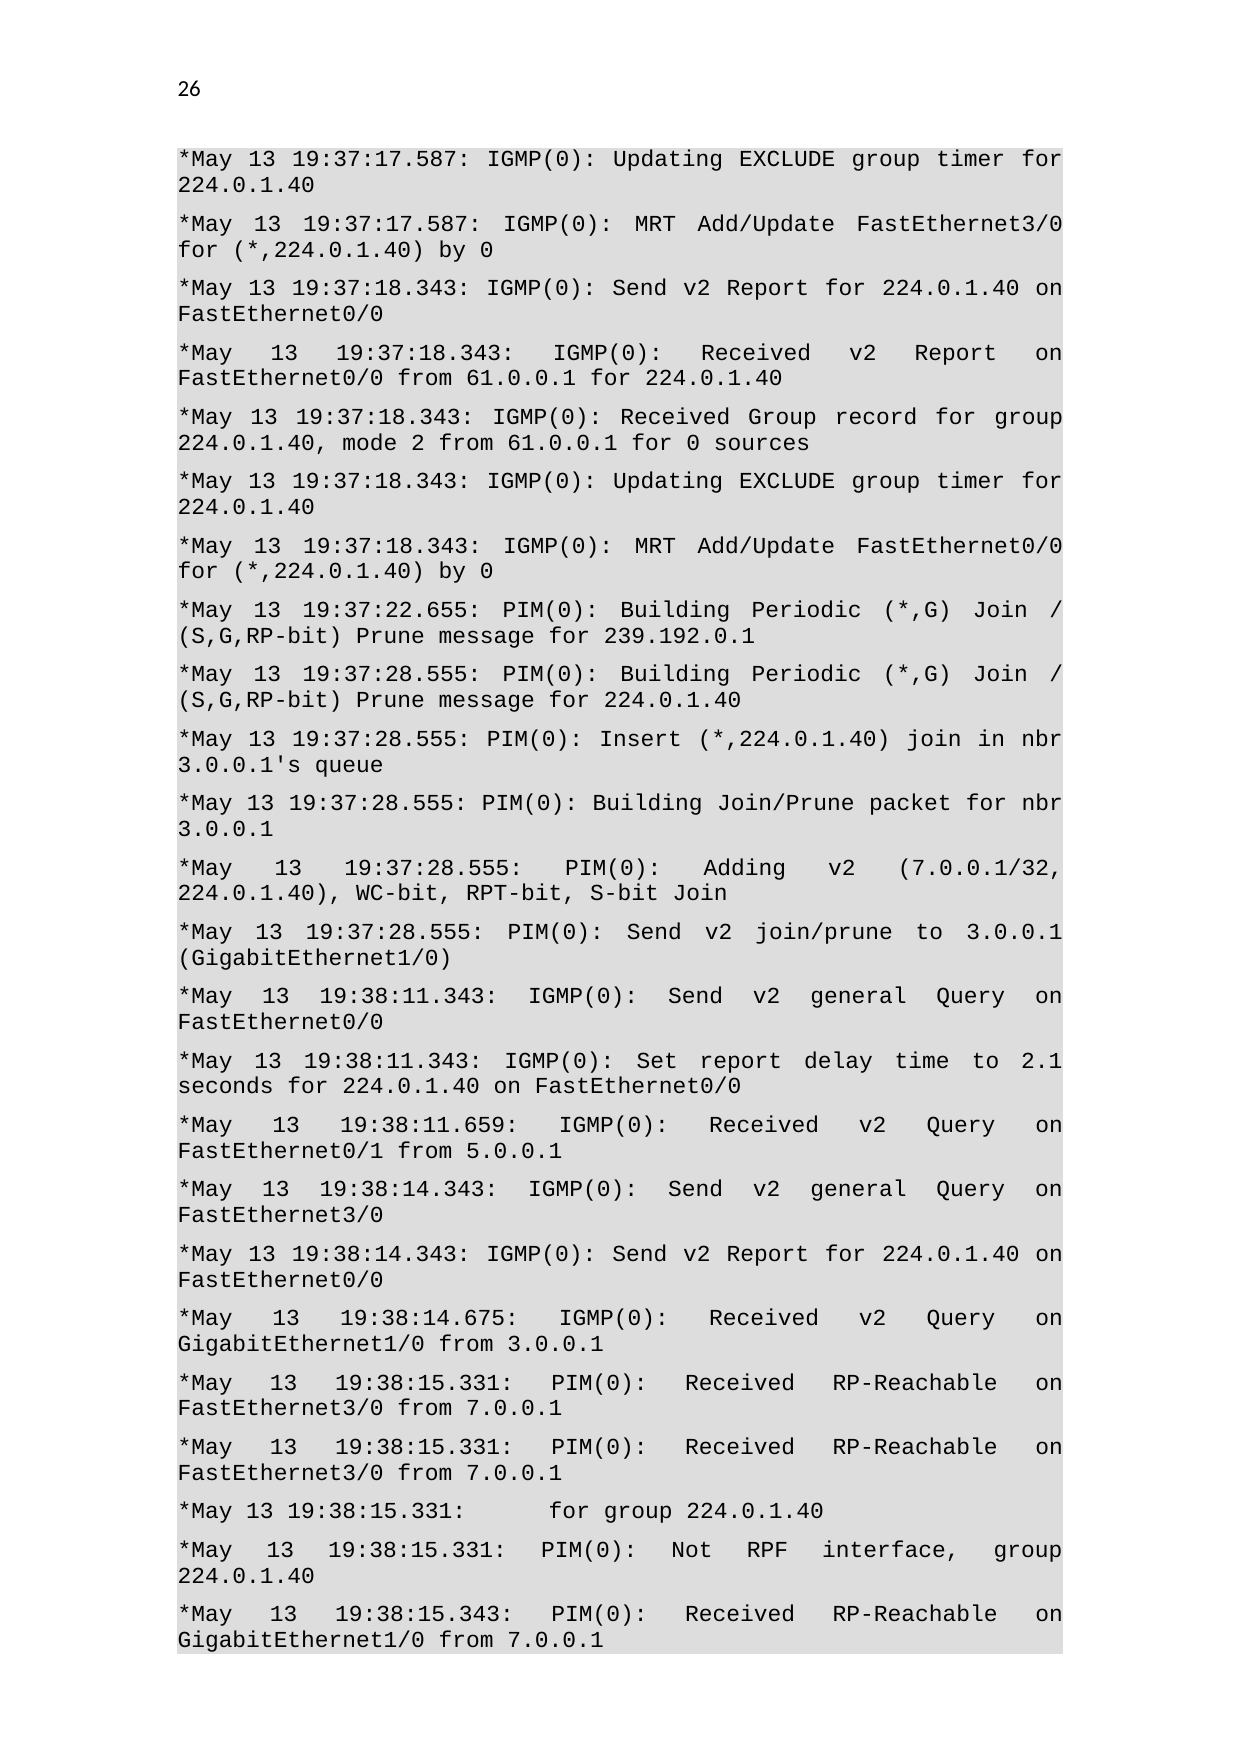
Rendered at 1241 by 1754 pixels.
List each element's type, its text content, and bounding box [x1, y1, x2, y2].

text *May 13 19:38:11.659: IGMP(0): Received v2 Query on FastEthernet0/1 from 5.0.0.1 [177, 1113, 1063, 1165]
text *May 13 19:37:18.343: IGMP(0): Received Group record for group 224.0.1.40, mode 2 from 61.0.0.1 for 0 sources [177, 405, 1063, 457]
text *May 13 19:37:18.343: IGMP(0): MRT Add/Update FastEthernet0/0 for (*,224.0.1.40) by 0 [177, 534, 1063, 586]
text *May 13 19:38:15.331: PIM(0): Received RP-Reachable on FastEthernet3/0 from 7.0.0.1 [177, 1371, 1063, 1423]
text *May 13 19:38:15.331: for group 224.0.1.40 [177, 1499, 1063, 1526]
text *May 13 19:38:14.343: IGMP(0): Send v2 Report for 224.0.1.40 on FastEthernet0/0 [177, 1242, 1063, 1294]
text *May 13 19:38:15.343: PIM(0): Received RP-Reachable on GigabitEthernet1/0 from 7.0.0.1 [177, 1602, 1063, 1654]
text *May 13 19:37:28.555: PIM(0): Building Periodic (*,G) Join / (S,G,RP-bit) Prune message for 224.0.1.40 [177, 663, 1063, 714]
text *May 13 19:37:18.343: IGMP(0): Updating EXCLUDE group timer for 224.0.1.40 [177, 469, 1063, 521]
text *May 13 19:37:28.555: PIM(0): Building Join/Prune packet for nbr 3.0.0.1 [177, 791, 1063, 843]
text *May 13 19:38:15.331: PIM(0): Received RP-Reachable on FastEthernet3/0 from 7.0.0.1 [177, 1435, 1063, 1487]
text *May 13 19:37:18.343: IGMP(0): Received v2 Report on FastEthernet0/0 from 61.0.0.1 for 224.0.1.40 [177, 341, 1063, 393]
text *May 13 19:38:15.331: PIM(0): Not RPF interface, group 224.0.1.40 [177, 1538, 1063, 1590]
text *May 13 19:37:28.555: PIM(0): Send v2 join/prune to 3.0.0.1 (GigabitEthernet1/0) [177, 920, 1063, 972]
text *May 13 19:38:11.343: IGMP(0): Set report delay time to 2.1 seconds for 224.0.1.40 on FastEthernet0/0 [177, 1049, 1063, 1101]
text *May 13 19:37:28.555: PIM(0): Insert (*,224.0.1.40) join in nbr 3.0.0.1's queue [177, 727, 1063, 779]
text *May 13 19:37:17.587: IGMP(0): Updating EXCLUDE group timer for 224.0.1.40 [177, 148, 1063, 199]
text *May 13 19:37:17.587: IGMP(0): MRT Add/Update FastEthernet3/0 for (*,224.0.1.40) by 0 [177, 212, 1063, 264]
text *May 13 19:38:14.343: IGMP(0): Send v2 general Query on FastEthernet3/0 [177, 1178, 1063, 1229]
text *May 13 19:38:11.343: IGMP(0): Send v2 general Query on FastEthernet0/0 [177, 984, 1063, 1036]
text *May 13 19:37:28.555: PIM(0): Adding v2 (7.0.0.1/32, 224.0.1.40), WC-bit, RPT-bit, S-bit Join [177, 856, 1063, 908]
text *May 13 19:37:18.343: IGMP(0): Send v2 Report for 224.0.1.40 on FastEthernet0/0 [177, 276, 1063, 328]
text *May 13 19:38:14.675: IGMP(0): Received v2 Query on GigabitEthernet1/0 from 3.0.0.1 [177, 1306, 1063, 1358]
text *May 13 19:37:22.655: PIM(0): Building Periodic (*,G) Join / (S,G,RP-bit) Prune message for 239.192.0.1 [177, 598, 1063, 650]
